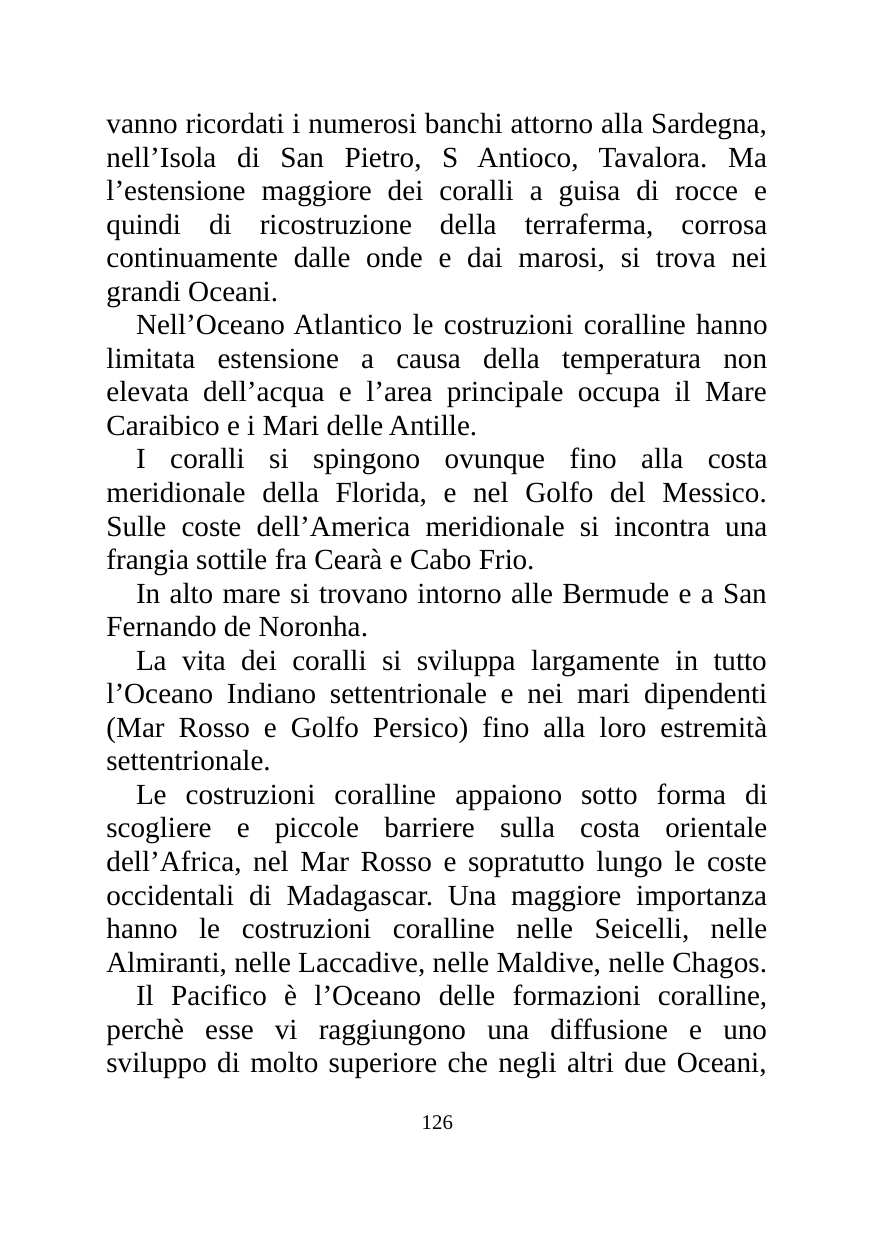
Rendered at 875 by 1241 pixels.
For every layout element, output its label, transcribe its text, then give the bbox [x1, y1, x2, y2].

text Il Pacifico è l’Oceano delle formazioni coralline, perchè esse vi raggiungono una diffusione e uno sviluppo di molto superiore che negli altri due Oceani, [106, 978, 768, 1079]
text Nell’Oceano Atlantico le costruzioni coralline hanno limitata estensione a causa della temperatura non elevata dell’acqua e l’area principale occupa il Mare Caraibico e i Mari delle Antille. [106, 307, 768, 442]
text I coralli si spingono ovunque fino alla costa meridionale della Florida, e nel Golfo del Messico. Sulle coste dell’America meridionale si incontra una frangia sottile fra Cearà e Cabo Frio. [106, 442, 768, 576]
text In alto mare si trovano intorno alle Bermude e a San Fernando de Noronha. [106, 576, 768, 643]
text vanno ricordati i numerosi banchi attorno alla Sardegna, nell’Isola di San Pietro, S Antioco, Tavalora. Ma l’estensione maggiore dei coralli a guisa di rocce e quindi di ricostruzione della terraferma, corrosa continuamente dalle onde e dai marosi, si trova nei grandi Oceani. [106, 106, 768, 307]
text Le costruzioni coralline appaiono sotto forma di scogliere e piccole barriere sulla costa orientale dell’Africa, nel Mar Rosso e sopratutto lungo le coste occidentali di Madagascar. Una maggiore importanza hanno le costruzioni coralline nelle Seicelli, nelle Almiranti, nelle Laccadive, nelle Maldive, nelle Chagos. [106, 777, 768, 978]
text La vita dei coralli si sviluppa largamente in tutto l’Oceano Indiano settentrionale e nei mari dipendenti (Mar Rosso e Golfo Persico) fino alla loro estremità settentrionale. [106, 643, 768, 777]
